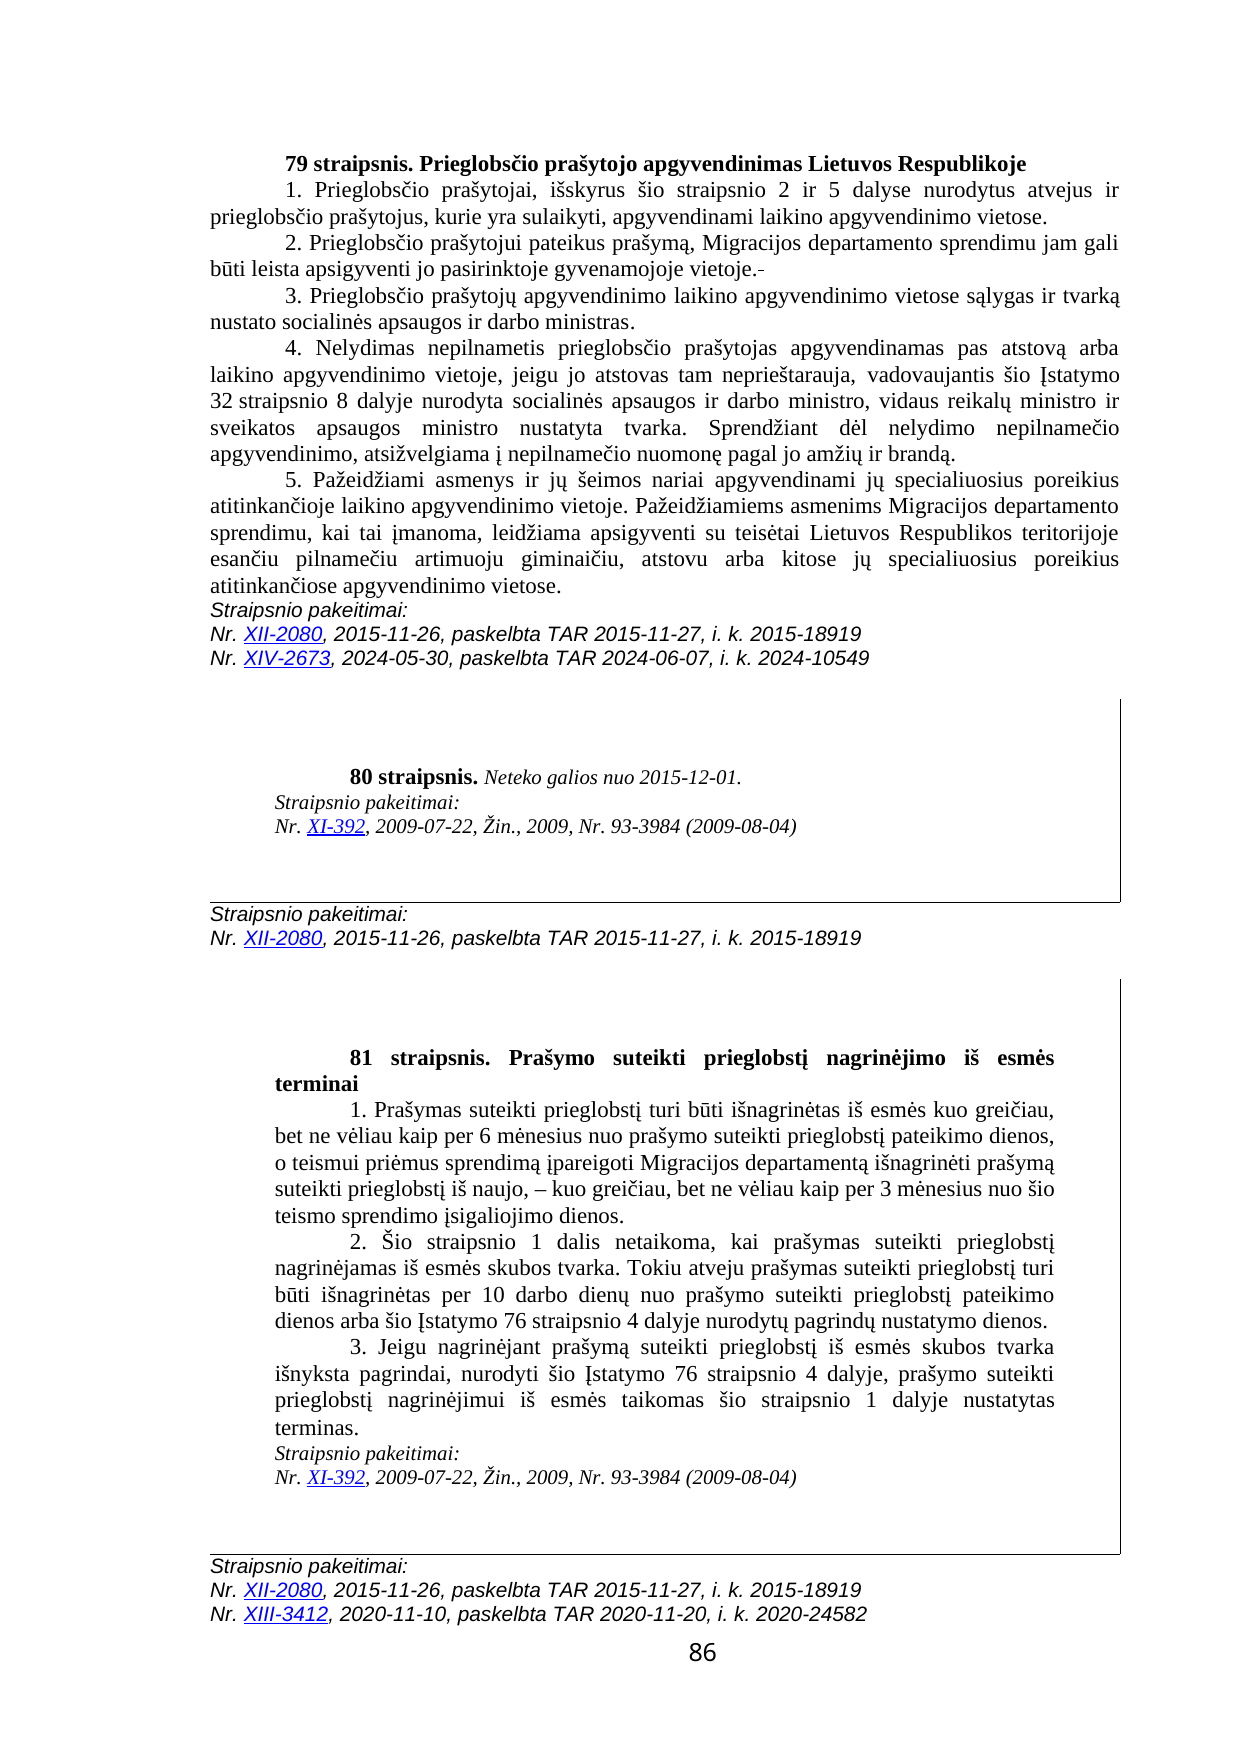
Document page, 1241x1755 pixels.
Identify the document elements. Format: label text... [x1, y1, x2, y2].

text Nr. XIII-3412, 2020-11-10, paskelbta TAR 2020-11-20, i. k. 2020-24582 [210, 1602, 1120, 1626]
text 4. Nelydimas nepilnametis prieglobsčio prašytojas apgyvendinamas pas atstovą arba laikino apgyvendinimo vietoje, jeigu jo atstovas tam neprieštarauja, vadovaujantis šio Įstatymo 32 straipsnio 8 dalyje nurodyta socialinės apsaugos ir darbo ministro, vidaus reikalų ministro ir sveikatos apsaugos ministro nustatyta tvarka. Sprendžiant dėl nelydimo nepilnamečio apgyvendinimo, atsižvelgiama į nepilnamečio nuomonę pagal jo amžių ir brandą. [210, 334, 1120, 466]
text 5. Pažeidžiami asmenys ir jų šeimos nariai apgyvendinami jų specialiuosius poreikius atitinkančioje laikino apgyvendinimo vietoje. Pažeidžiamiems asmenims Migracijos departamento sprendimu, kai tai įmanoma, leidžiama apsigyventi su teisėtai Lietuvos Respublikos teritorijoje esančiu pilnamečiu artimuoju giminaičiu, atstovu arba kitose jų specialiuosius poreikius atitinkančiose apgyvendinimo vietose. [210, 466, 1120, 598]
text 3. Prieglobsčio prašytojų apgyvendinimo laikino apgyvendinimo vietose sąlygas ir tvarką nustato socialinės apsaugos ir darbo ministras. [210, 282, 1120, 334]
text Nr. XII-2080, 2015-11-26, paskelbta TAR 2015-11-27, i. k. 2015-18919 [210, 622, 1120, 646]
text Nr. XII-2080, 2015-11-26, paskelbta TAR 2015-11-27, i. k. 2015-18919 [210, 926, 1120, 950]
text 1. Prašymas suteikti prieglobstį turi būti išnagrinėtas iš esmės kuo greičiau, bet ne vėliau kaip per 6 mėnesius nuo prašymo suteikti prieglobstį pateikimo dienos, o teismui priėmus sprendimą įpareigoti Migracijos departamentą išnagrinėti prašymą suteikti prieglobstį iš naujo, – kuo greičiau, bet ne vėliau kaip per 3 mėnesius nuo šio teismo sprendimo įsigaliojimo dienos. [210, 1096, 1120, 1228]
text Nr. XI-392, 2009-07-22, Žin., 2009, Nr. 93-3984 (2009-08-04) [210, 814, 1120, 902]
text 2. Šio straipsnio 1 dalis netaikoma, kai prašymas suteikti prieglobstį nagrinėjamas iš esmės skubos tvarka. Tokiu atveju prašymas suteikti prieglobstį turi būti išnagrinėtas per 10 darbo dienų nuo prašymo suteikti prieglobstį pateikimo dienos arba šio Įstatymo 76 straipsnio 4 dalyje nurodytų pagrindų nustatymo dienos. [210, 1228, 1120, 1333]
text 2. Prieglobsčio prašytojui pateikus prašymą, Migracijos departamento sprendimu jam gali būti leista apsigyventi jo pasirinktoje gyvenamojoje vietoje. [210, 229, 1120, 282]
text 1. Prieglobsčio prašytojai, išskyrus šio straipsnio 2 ir 5 dalyse nurodytus atvejus ir prieglobsčio prašytojus, kurie yra sulaikyti, apgyvendinami laikino apgyvendinimo vietose. [210, 176, 1120, 229]
text Straipsnio pakeitimai: [210, 1441, 1120, 1465]
text 81 straipsnis. Prašymo suteikti prieglobstį nagrinėjimo iš esmės terminai [210, 979, 1120, 1096]
text 79 straipsnis. Prieglobsčio prašytojo apgyvendinimas Lietuvos Respublikoje [210, 150, 1120, 176]
text Nr. XIV-2673, 2024-05-30, paskelbta TAR 2024-06-07, i. k. 2024-10549 [210, 646, 1120, 670]
text 80 straipsnis. Neteko galios nuo 2015-12-01. [210, 699, 1120, 789]
text Nr. XI-392, 2009-07-22, Žin., 2009, Nr. 93-3984 (2009-08-04) [210, 1465, 1120, 1554]
text Straipsnio pakeitimai: [210, 1554, 1120, 1578]
text Nr. XII-2080, 2015-11-26, paskelbta TAR 2015-11-27, i. k. 2015-18919 [210, 1578, 1120, 1602]
text Straipsnio pakeitimai: [210, 789, 1120, 814]
text Straipsnio pakeitimai: [210, 902, 1120, 926]
text 3. Jeigu nagrinėjant prašymą suteikti prieglobstį iš esmės skubos tvarka išnyksta pagrindai, nurodyti šio Įstatymo 76 straipsnio 4 dalyje, prašymo suteikti prieglobstį nagrinėjimui iš esmės taikomas šio straipsnio 1 dalyje nustatytas terminas. [210, 1333, 1120, 1441]
text Straipsnio pakeitimai: [210, 598, 1120, 622]
